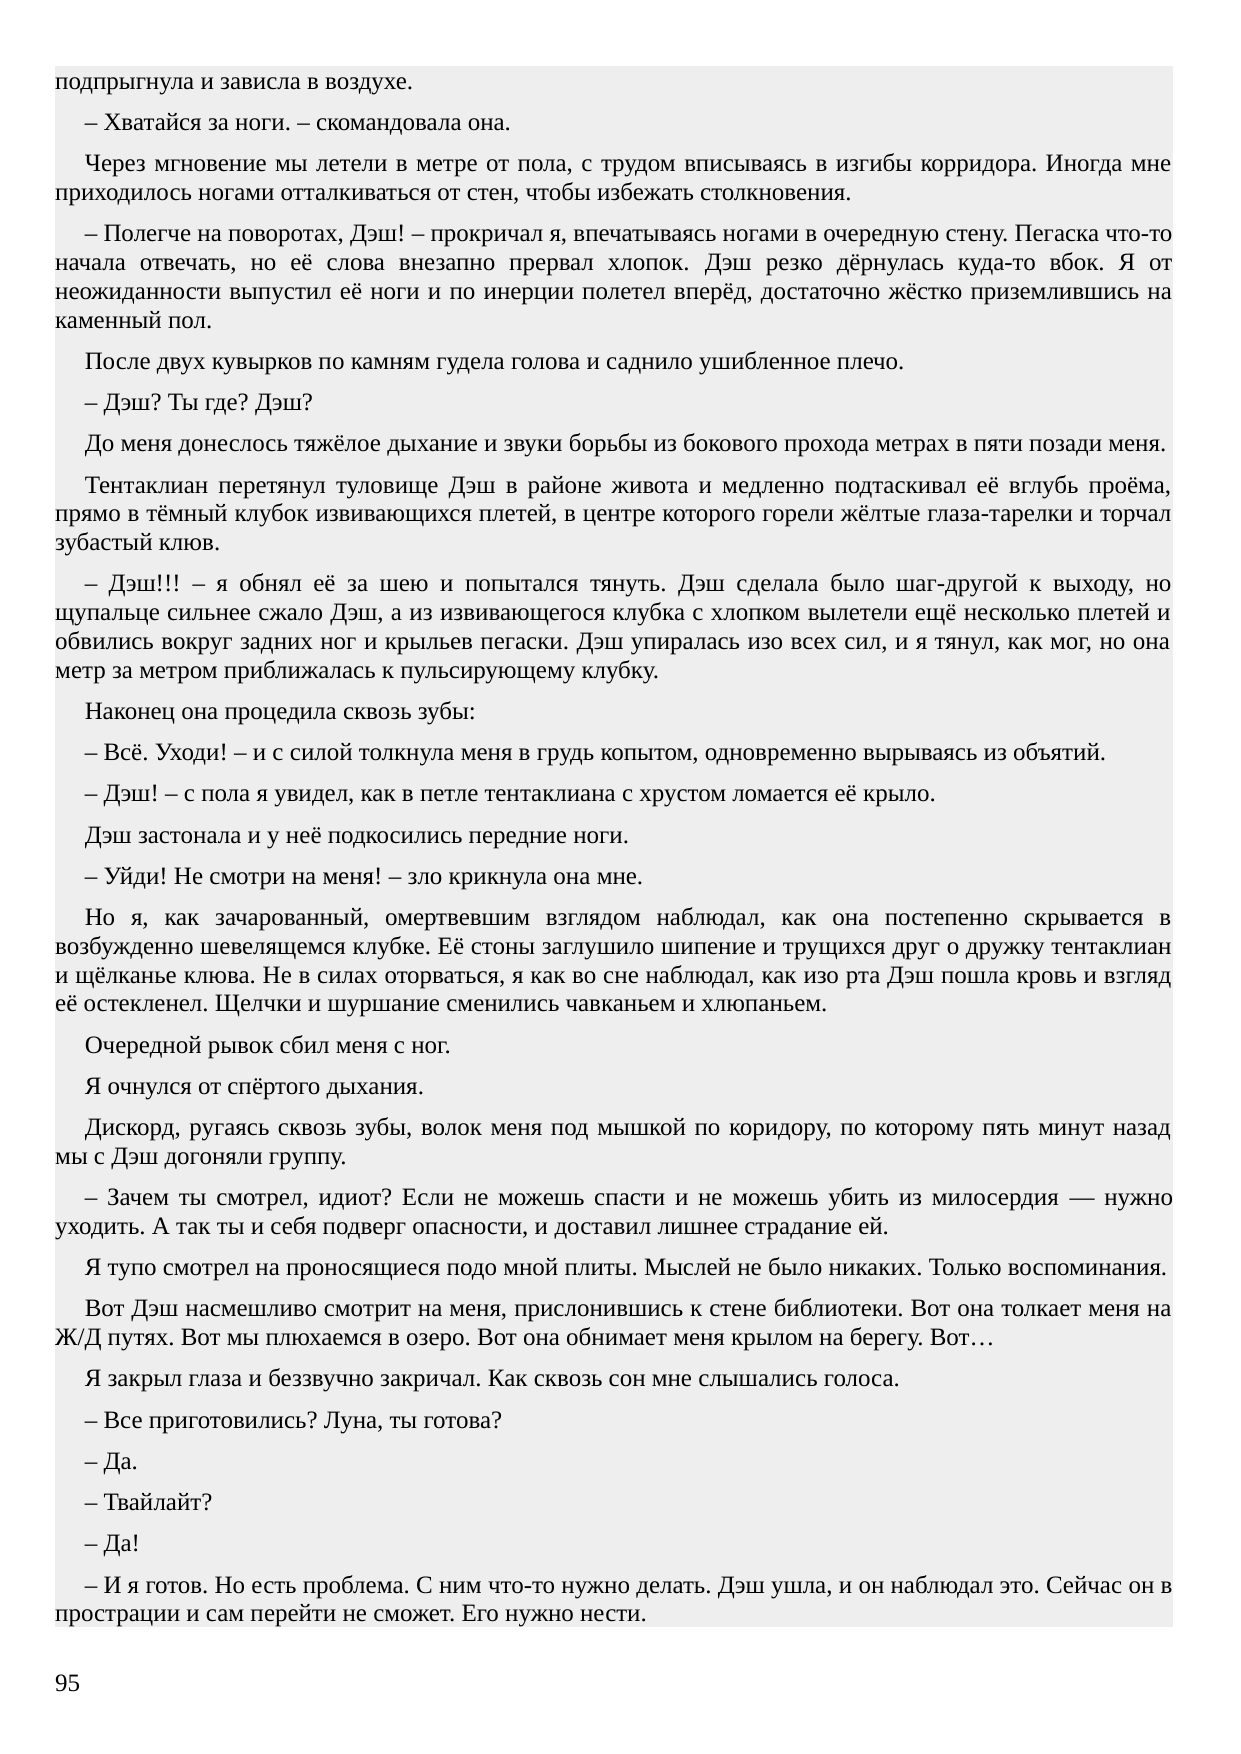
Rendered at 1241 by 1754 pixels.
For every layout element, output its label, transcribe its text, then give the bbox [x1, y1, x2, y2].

text После двух кувырков по камням гудела голова и саднило ушибленное плечо. [55, 346, 1173, 375]
text Но я, как зачарованный, омертвевшим взглядом наблюдал, как она постепенно скрывается в возбужденно шевелящемся клубке. Её стоны заглушило шипение и трущихся друг о дружку тентаклиан и щёлканье клюва. Не в силах оторваться, я как во сне наблюдал, как изо рта Дэш пошла кровь и взгляд её остекленел. Щелчки и шуршание сменились чавканьем и хлюпаньем. [55, 902, 1173, 1017]
text – Полегче на поворотах, Дэш! – прокричал я, впечатываясь ногами в очередную стену. Пегаска что-то начала отвечать, но её слова внезапно прервал хлопок. Дэш резко дёрнулась куда-то вбок. Я от неожиданности выпустил её ноги и по инерции полетел вперёд, достаточно жёстко приземлившись на каменный пол. [55, 218, 1173, 333]
text Дискорд, ругаясь сквозь зубы, волок меня под мышкой по коридору, по которому пять минут назад мы с Дэш догоняли группу. [55, 1112, 1173, 1170]
text – Всё. Уходи! – и с силой толкнула меня в грудь копытом, одновременно вырываясь из объятий. [55, 737, 1173, 766]
text – Все приготовились? Луна, ты готова? [55, 1405, 1173, 1433]
text – Да! [55, 1528, 1173, 1557]
text Вот Дэш насмешливо смотрит на меня, прислонившись к стене библиотеки. Вот она толкает меня на Ж/Д путях. Вот мы плюхаемся в озеро. Вот она обнимает меня крылом на берегу. Вот… [55, 1293, 1173, 1351]
text – И я готов. Но есть проблема. С ним что-то нужно делать. Дэш ушла, и он наблюдал это. Сейчас он в прострации и сам перейти не сможет. Его нужно нести. [55, 1570, 1173, 1627]
text – Да. [55, 1446, 1173, 1475]
text Я тупо смотрел на проносящиеся подо мной плиты. Мыслей не было никаких. Только воспоминания. [55, 1252, 1173, 1281]
text Через мгновение мы летели в метре от пола, с трудом вписываясь в изгибы корридора. Иногда мне приходилось ногами отталкиваться от стен, чтобы избежать столкновения. [55, 148, 1173, 206]
text Я закрыл глаза и беззвучно закричал. Как сквозь сон мне слышались голоса. [55, 1363, 1173, 1392]
text – Зачем ты смотрел, идиот? Если не можешь спасти и не можешь убить из милосердия — нужно уходить. А так ты и себя подверг опасности, и доставил лишнее страдание ей. [55, 1182, 1173, 1240]
text – Уйди! Не смотри на меня! – зло крикнула она мне. [55, 861, 1173, 890]
text – Дэш!!! – я обнял её за шею и попытался тянуть. Дэш сделала было шаг-другой к выходу, но щупальце сильнее сжало Дэш, а из извивающегося клубка с хлопком вылетели ещё несколько плетей и обвились вокруг задних ног и крыльев пегаски. Дэш упиралась изо всех сил, и я тянул, как мог, но она метр за метром приближалась к пульсирующему клубку. [55, 568, 1173, 683]
text Я очнулся от спёртого дыхания. [55, 1071, 1173, 1100]
text – Твайлайт? [55, 1487, 1173, 1516]
text подпрыгнула и зависла в воздухе. [55, 66, 1173, 95]
text – Дэш? Ты где? Дэш? [55, 387, 1173, 416]
text До меня донеслось тяжёлое дыхание и звуки борьбы из бокового прохода метрах в пяти позади меня. [55, 428, 1173, 457]
text Дэш застонала и у неё подкосились передние ноги. [55, 820, 1173, 848]
text Наконец она процедила сквозь зубы: [55, 696, 1173, 725]
text Тентаклиан перетянул туловище Дэш в районе живота и медленно подтаскивал её вглубь проёма, прямо в тёмный клубок извивающихся плетей, в центре которого горели жёлтые глаза-тарелки и торчал зубастый клюв. [55, 470, 1173, 556]
text Очередной рывок сбил меня с ног. [55, 1030, 1173, 1058]
text – Дэш! – с пола я увидел, как в петле тентаклиана с хрустом ломается её крыло. [55, 778, 1173, 807]
text – Хватайся за ноги. – скомандовала она. [55, 107, 1173, 136]
